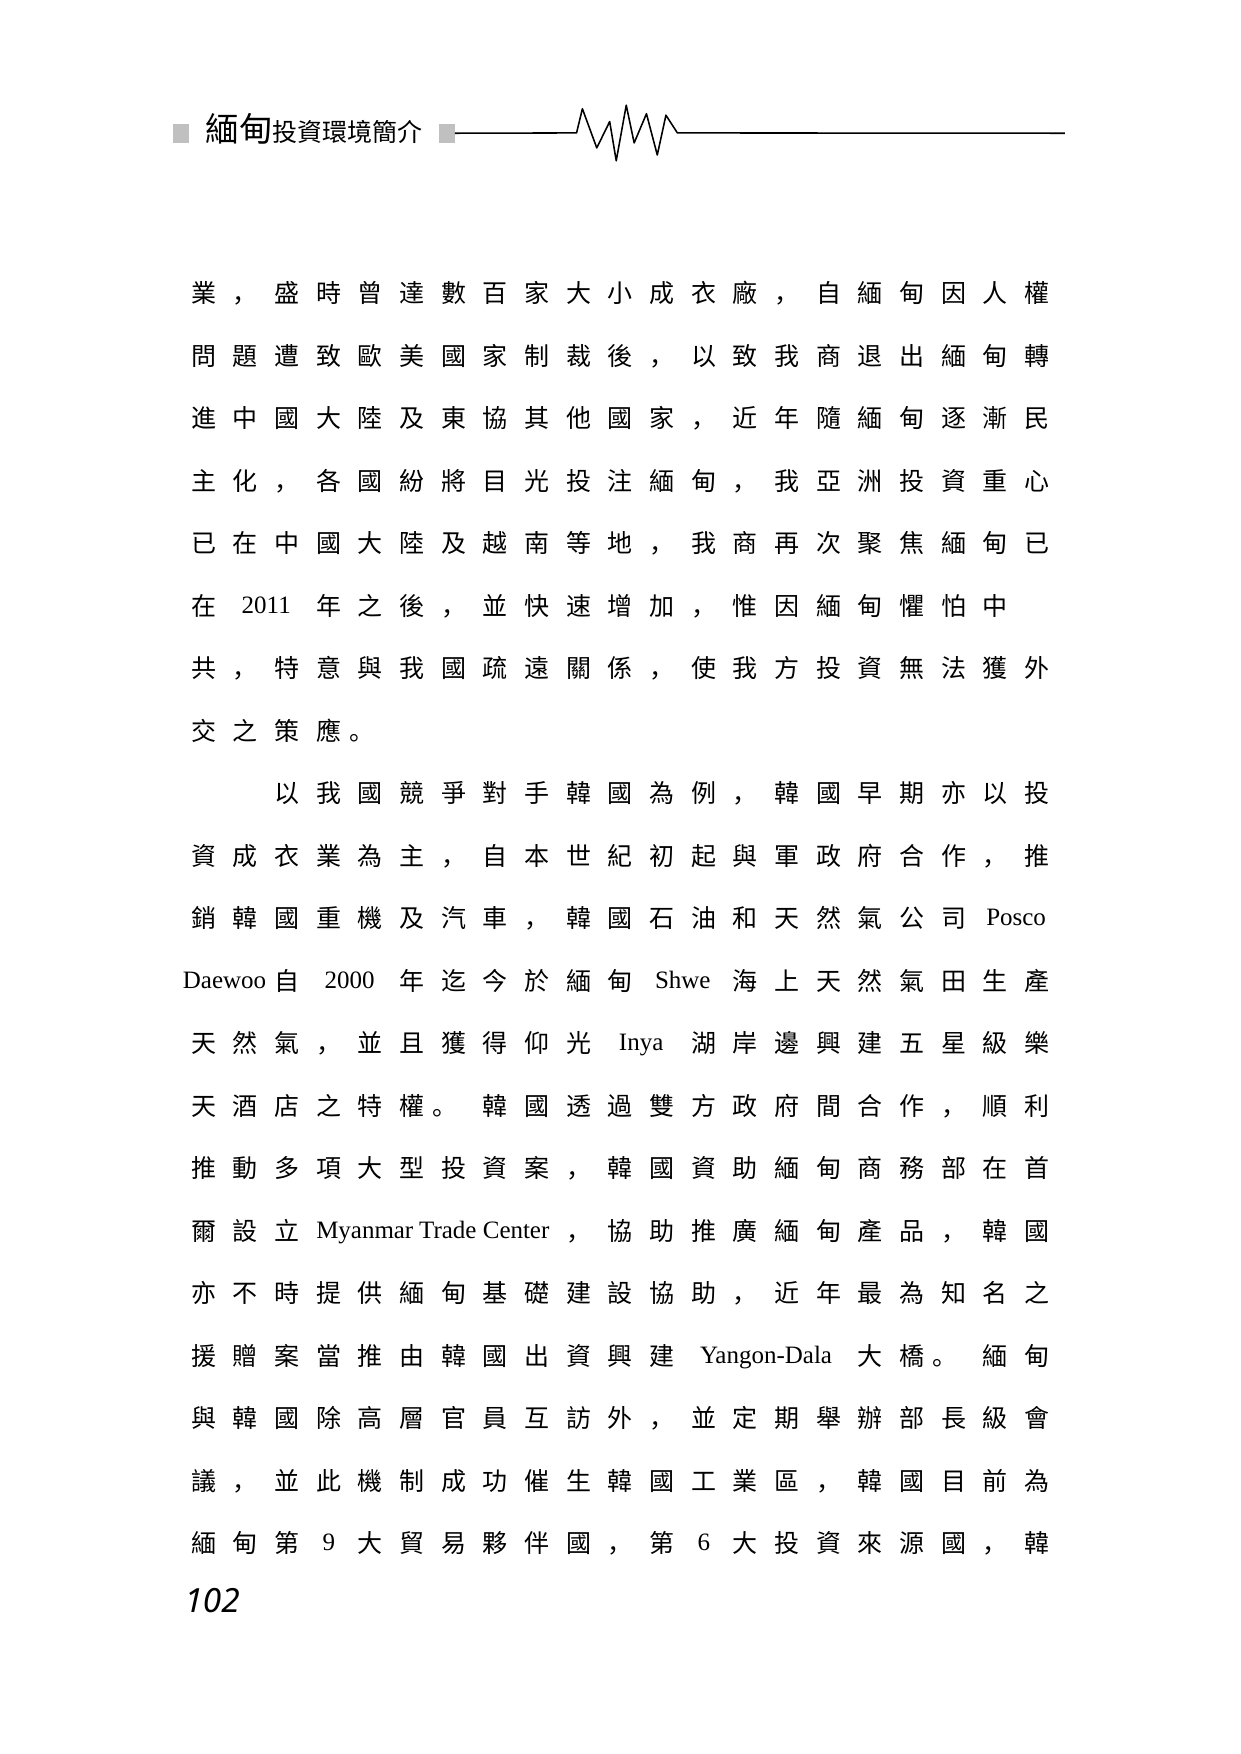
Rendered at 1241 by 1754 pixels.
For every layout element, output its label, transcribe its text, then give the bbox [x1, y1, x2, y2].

text 以我國競爭對手韓國為例，韓國早期亦以投資成衣業為主，自本世紀初起與軍政府合作，推銷韓國重機及汽車，韓國石油和天然氣公司Posco Daewoo自2000年迄今於緬甸Shwe海上天然氣田生產天然氣，並且獲得仰光Inya湖岸邊興建五星級樂天酒店之特權。韓國透過雙方政府間合作，順利推動多項大型投資案，韓國資助緬甸商務部在首爾設立Myanmar Trade Center，協助推廣緬甸產品，韓國亦不時提供緬甸基礎建設協助，近年最為知名之援贈案當推由韓國出資興建Yangon-Dala大橋。緬甸與韓國除高層官員互訪外，並定期舉辦部長級會議，並此機制成功催生韓國工業區，韓國目前為緬甸第9大貿易夥伴國，第6大投資來源國，韓 [183, 750, 1058, 1563]
text 業，盛時曾達數百家大小成衣廠，自緬甸因人權問題遭致歐美國家制裁後，以致我商退出緬甸轉進中國大陸及東協其他國家，近年隨緬甸逐漸民主化，各國紛將目光投注緬甸，我亞洲投資重心已在中國大陸及越南等地，我商再次聚焦緬甸已在2011年之後，並快速增加，惟因緬甸懼怕中共，特意與我國疏遠關係，使我方投資無法獲外交之策應。 [183, 250, 1058, 750]
